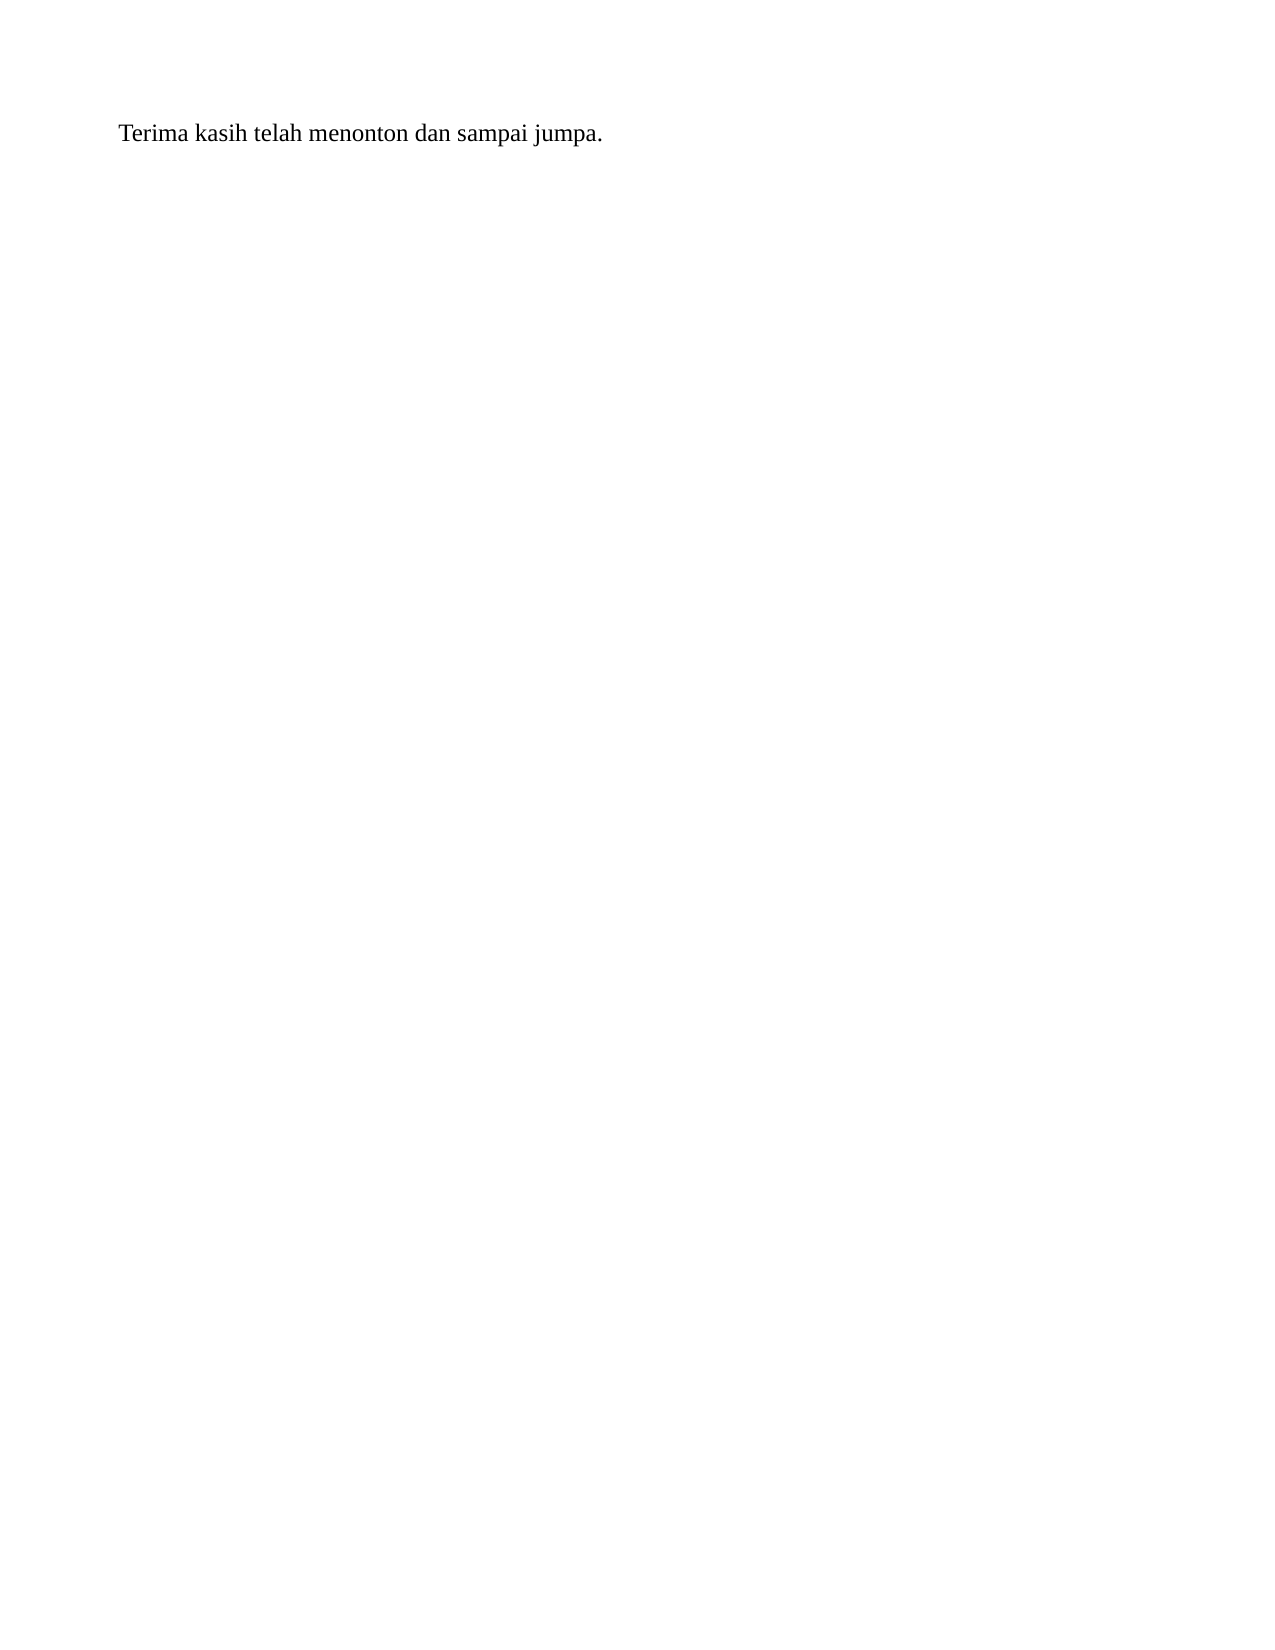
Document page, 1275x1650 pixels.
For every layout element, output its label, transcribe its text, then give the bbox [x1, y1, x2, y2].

text Terima kasih telah menonton dan sampai jumpa. [118, 118, 1157, 147]
